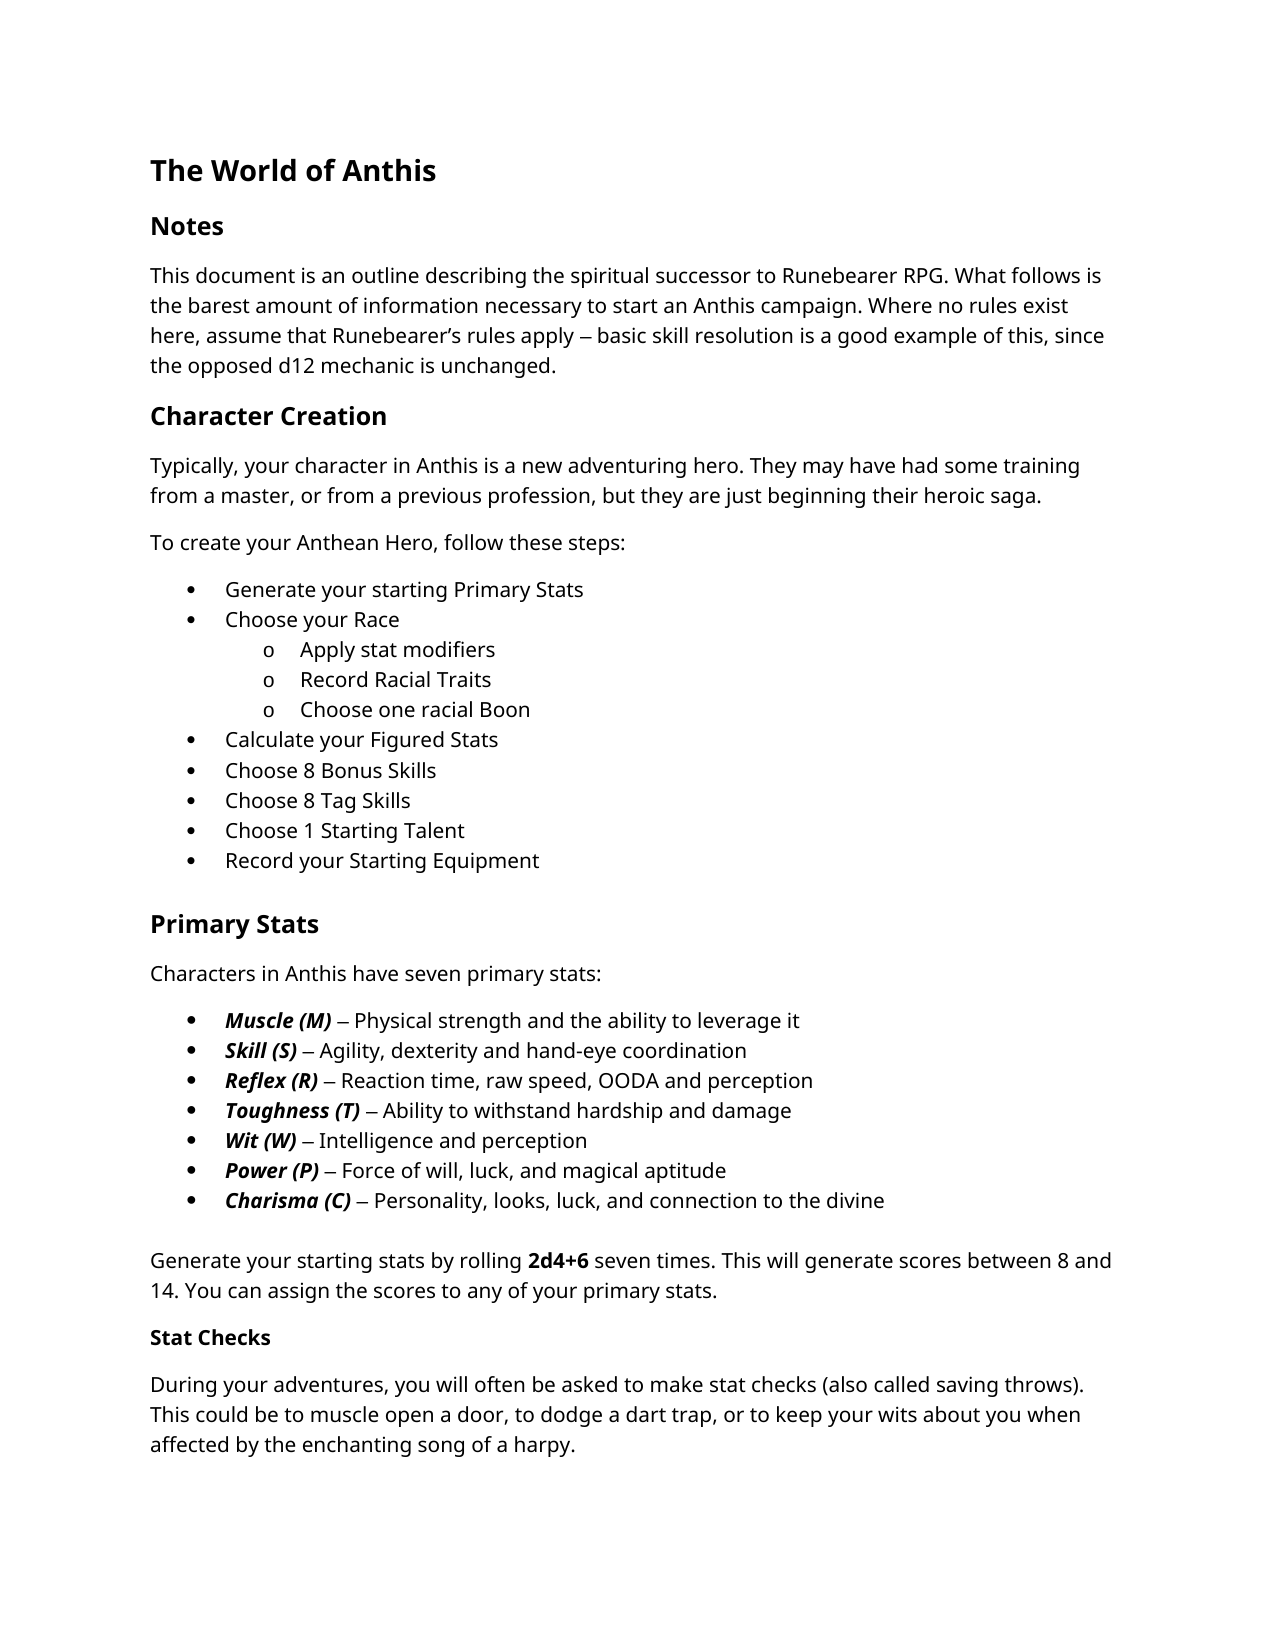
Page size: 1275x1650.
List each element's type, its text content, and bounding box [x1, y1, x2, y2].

list Choose 1 Starting Talent [187, 816, 1125, 844]
list Choose your Race [187, 605, 1125, 633]
list Choose 8 Tag Skills [187, 786, 1125, 814]
list Choose one racial Boon [262, 695, 1125, 724]
list Record Racial Traits [262, 665, 1125, 694]
text The World of Anthis [150, 150, 1125, 190]
list Record your Starting Equipment [187, 846, 1125, 874]
text Generate your starting stats by rolling 2d4+6 seven times. This will generate scores between 8 and 14. You can assign the scores to any of your primary stats. [150, 1246, 1125, 1305]
text This document is an outline describing the spiritual successor to Runebearer RPG. What follows is the barest amount of information necessary to start an Anthis campaign. Where no rules exist here, assume that Runebearer’s rules apply – basic skill resolution is a good example of this, since the opposed d12 mechanic is unchanged. [150, 261, 1125, 380]
text During your adventures, you will often be asked to make stat checks (also called saving throws). This could be to muscle open a door, to dodge a dart trap, or to keep your wits about you when affected by the enchanting song of a harpy. [150, 1370, 1125, 1458]
text Notes [150, 209, 1125, 243]
list Calculate your Figured Stats [187, 726, 1125, 754]
text Characters in Anthis have seven primary stats: [150, 959, 1125, 987]
list Power (P) – Force of will, luck, and magical aptitude [187, 1156, 1125, 1185]
list Wit (W) – Intelligence and perception [187, 1126, 1125, 1154]
text Character Creation [150, 398, 1125, 432]
list Charisma (C) – Personality, looks, luck, and connection to the divine [187, 1186, 1125, 1215]
list Toughness (T) – Ability to withstand hardship and damage [187, 1096, 1125, 1124]
list Choose 8 Bonus Skills [187, 756, 1125, 784]
list Reflex (R) – Reaction time, raw speed, OODA and perception [187, 1066, 1125, 1094]
list Apply stat modifiers [262, 635, 1125, 663]
list Skill (S) – Agility, dexterity and hand-eye coordination [187, 1036, 1125, 1064]
list Generate your starting Primary Stats [187, 575, 1125, 603]
list Muscle (M) – Physical strength and the ability to leverage it [187, 1006, 1125, 1034]
text Stat Checks [150, 1323, 1125, 1351]
text Typically, your character in Anthis is a new adventuring hero. They may have had some training from a master, or from a previous profession, but they are just beginning their heroic saga. [150, 451, 1125, 510]
text Primary Stats [150, 906, 1125, 940]
text To create your Anthean Hero, follow these steps: [150, 528, 1125, 556]
